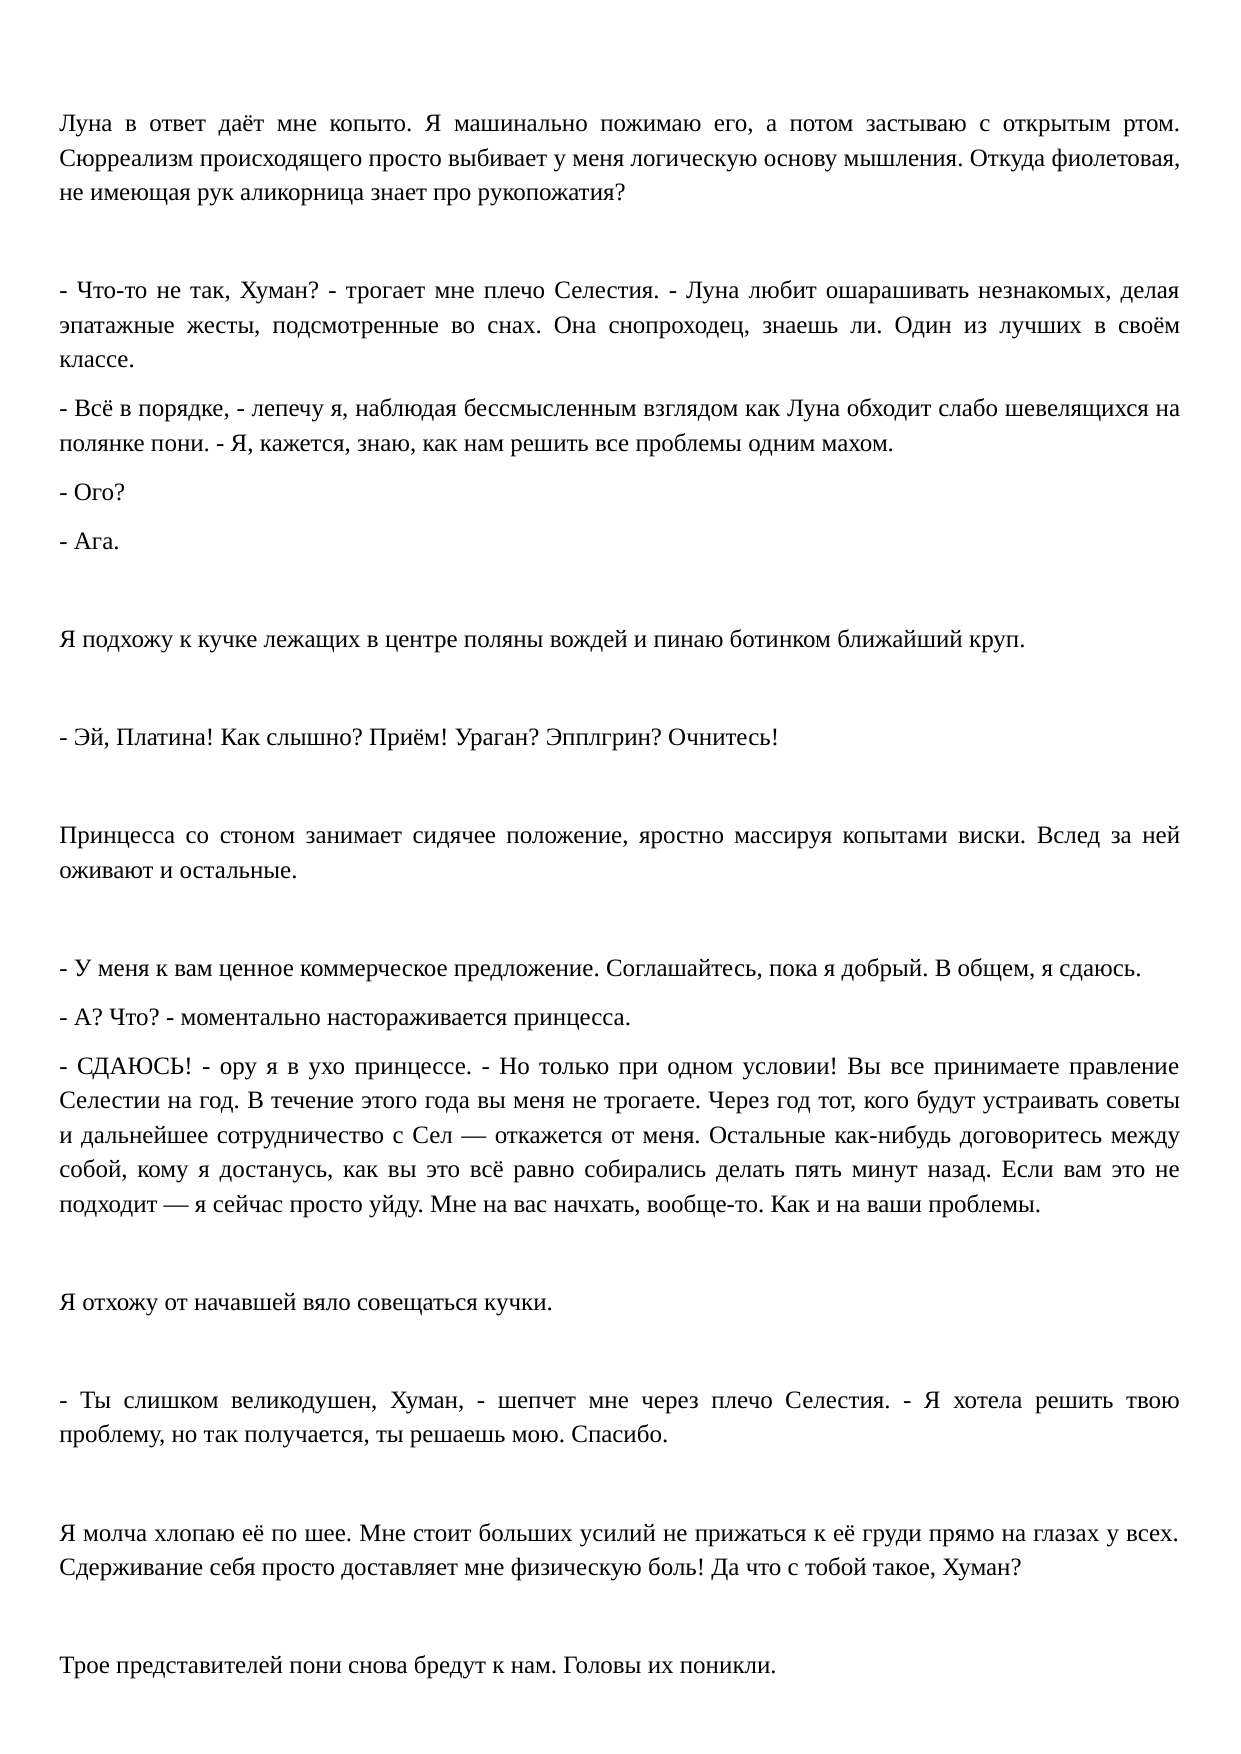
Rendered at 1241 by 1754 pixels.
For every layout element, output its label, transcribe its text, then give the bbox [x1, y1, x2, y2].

text Я подхожу к кучке лежащих в центре поляны вождей и пинаю ботинком ближайший круп. [59, 624, 1181, 653]
text - У меня к вам ценное коммерческое предложение. Соглашайтесь, пока я добрый. В общем, я сдаюсь. [59, 953, 1181, 982]
text - СДАЮСЬ! - ору я в ухо принцессе. - Но только при одном условии! Вы все принимаете правление Селестии на год. В течение этого года вы меня не трогаете. Через год тот, кого будут устраивать советы и дальнейшее сотрудничество с Сел — откажется от меня. Остальные как-нибудь договоритесь между собой, кому я достанусь, как вы это всё равно собирались делать пять минут назад. Если вам это не подходит — я сейчас просто уйду. Мне на вас начхать, вообще-то. Как и на ваши проблемы. [59, 1051, 1181, 1218]
text - Всё в порядке, - лепечу я, наблюдая бессмысленным взглядом как Луна обходит слабо шевелящихся на полянке пони. - Я, кажется, знаю, как нам решить все проблемы одним махом. [59, 393, 1181, 456]
text Я отхожу от начавшей вяло совещаться кучки. [59, 1287, 1181, 1316]
text - Ага. [59, 526, 1181, 554]
text - А? Что? - моментально настораживается принцесса. [59, 1002, 1181, 1031]
text - Эй, Платина! Как слышно? Приём! Ураган? Эпплгрин? Очнитесь! [59, 722, 1181, 751]
text - Ты слишком великодушен, Хуман, - шепчет мне через плечо Селестия. - Я хотела решить твою проблему, но так получается, ты решаешь мою. Спасибо. [59, 1385, 1181, 1448]
text - Ого? [59, 477, 1181, 506]
text Принцесса со стоном занимает сидячее положение, яростно массируя копытами виски. Вслед за ней оживают и остальные. [59, 820, 1181, 883]
text - Что-то не так, Хуман? - трогает мне плечо Селестия. - Луна любит ошарашивать незнакомых, делая эпатажные жесты, подсмотренные во снах. Она снопроходец, знаешь ли. Один из лучших в своём классе. [59, 275, 1181, 373]
text Я молча хлопаю её по шее. Мне стоит больших усилий не прижаться к её груди прямо на глазах у всех. Сдерживание себя просто доставляет мне физическую боль! Да что с тобой такое, Хуман? [59, 1518, 1181, 1581]
text Луна в ответ даёт мне копыто. Я машинально пожимаю его, а потом застываю с открытым ртом. Сюрреализм происходящего просто выбивает у меня логическую основу мышления. Откуда фиолетовая, не имеющая рук аликорница знает про рукопожатия? [59, 108, 1181, 206]
text Трое представителей пони снова бредут к нам. Головы их поникли. [59, 1650, 1181, 1679]
